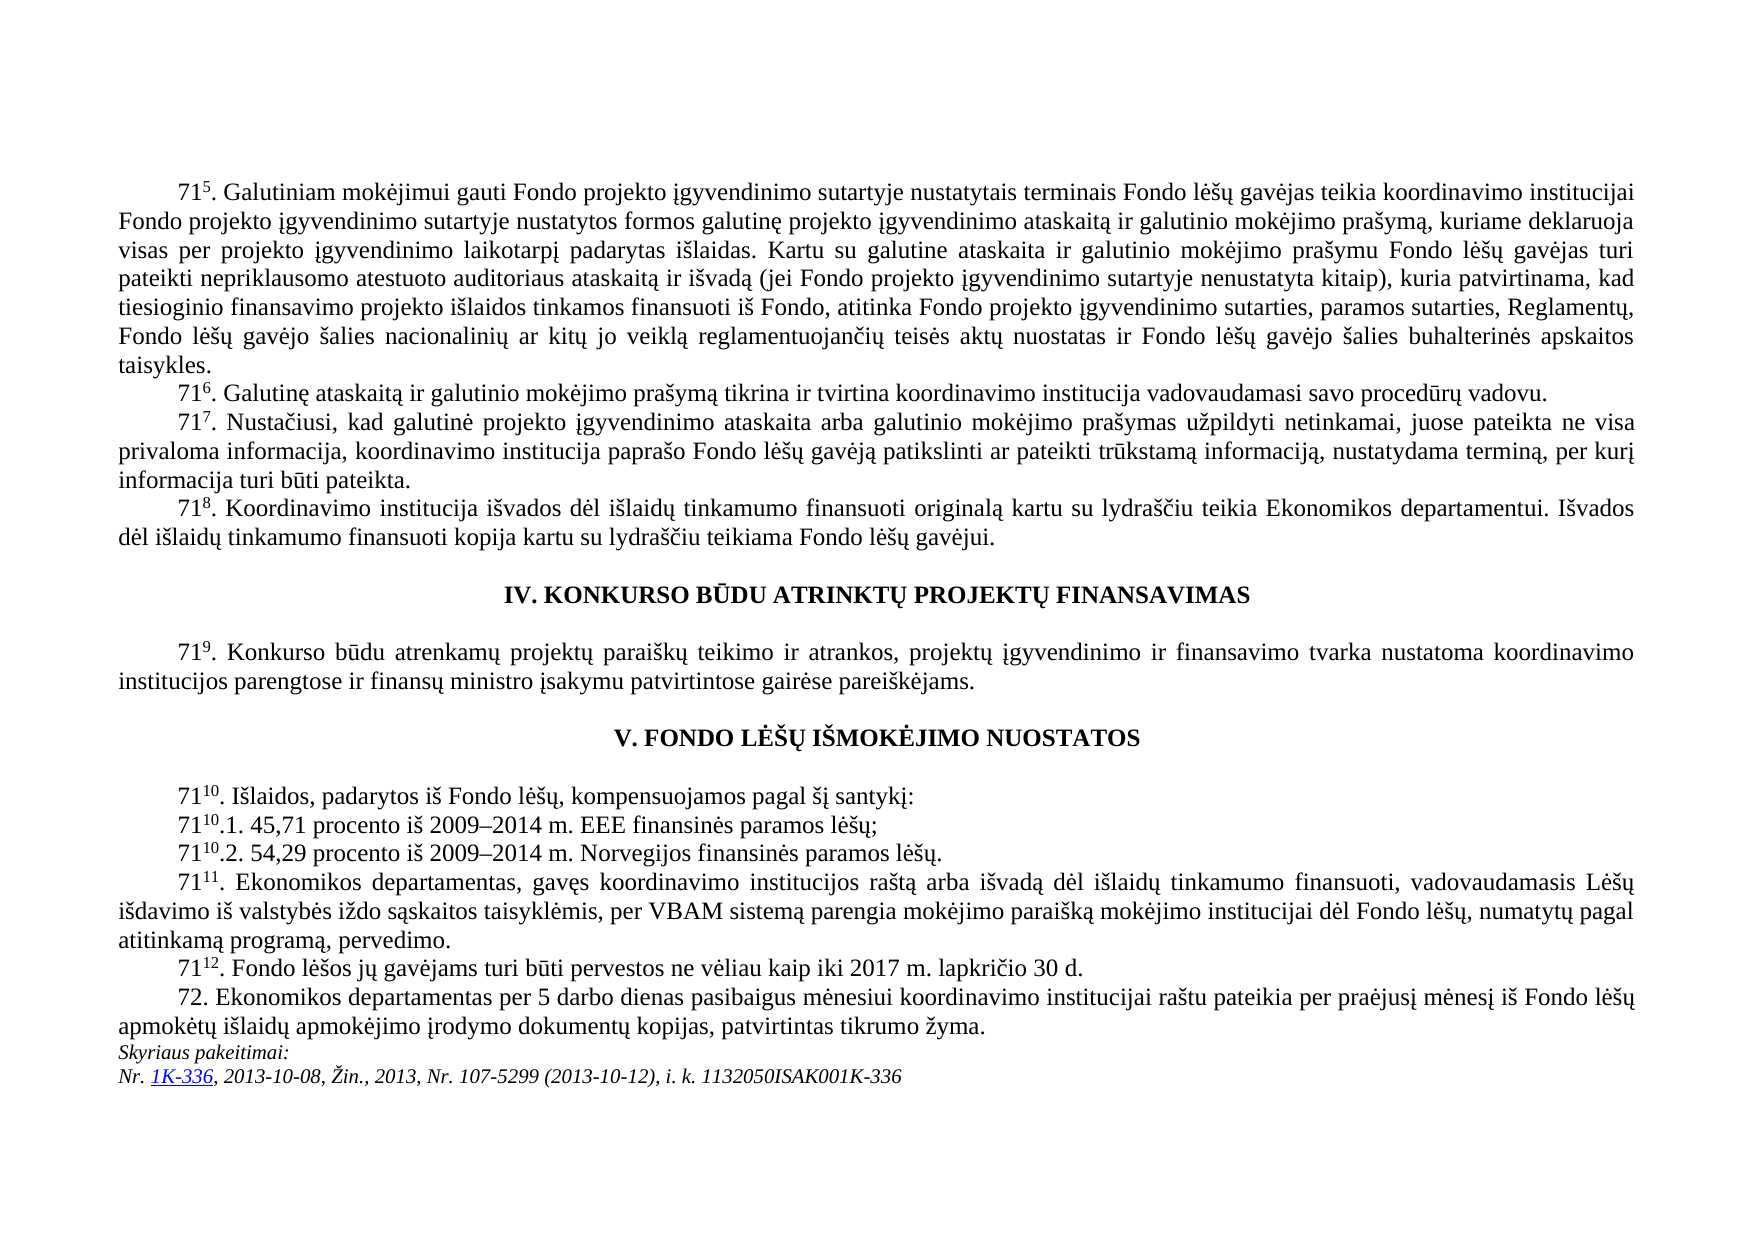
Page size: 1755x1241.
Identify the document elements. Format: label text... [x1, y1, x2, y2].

text IV. Konkurso būdu atrinktų projektų finansavimas [118, 580, 1636, 608]
text 7110. Išlaidos, padarytos iš Fondo lėšų, kompensuojamos pagal šį santykį: [118, 781, 1636, 810]
text 719. Konkurso būdu atrenkamų projektų paraiškų teikimo ir atrankos, projektų įgyvendinimo ir finansavimo tvarka nustatoma koordinavimo institucijos parengtose ir finansų ministro įsakymu patvirtintose gairėse pareiškėjams. [118, 637, 1636, 695]
text 716. Galutinę ataskaitą ir galutinio mokėjimo prašymą tikrina ir tvirtina koordinavimo institucija vadovaudamasi savo procedūrų vadovu. [118, 378, 1636, 407]
text 717. Nustačiusi, kad galutinė projekto įgyvendinimo ataskaita arba galutinio mokėjimo prašymas užpildyti netinkamai, juose pateikta ne visa privaloma informacija, koordinavimo institucija paprašo Fondo lėšų gavėją patikslinti ar pateikti trūkstamą informaciją, nustatydama terminą, per kurį informacija turi būti pateikta. [118, 407, 1636, 493]
text 7110.2. 54,29 procento iš 2009–2014 m. Norvegijos finansinės paramos lėšų. [118, 838, 1636, 867]
text 7110.1. 45,71 procento iš 2009–2014 m. EEE finansinės paramos lėšų; [118, 810, 1636, 838]
text 72. Ekonomikos departamentas per 5 darbo dienas pasibaigus mėnesiui koordinavimo institucijai raštu pateikia per praėjusį mėnesį iš Fondo lėšų apmokėtų išlaidų apmokėjimo įrodymo dokumentų kopijas, patvirtintas tikrumo žyma. [118, 982, 1636, 1040]
text 715. Galutiniam mokėjimui gauti Fondo projekto įgyvendinimo sutartyje nustatytais terminais Fondo lėšų gavėjas teikia koordinavimo institucijai Fondo projekto įgyvendinimo sutartyje nustatytos formos galutinę projekto įgyvendinimo ataskaitą ir galutinio mokėjimo prašymą, kuriame deklaruoja visas per projekto įgyvendinimo laikotarpį padarytas išlaidas. Kartu su galutine ataskaita ir galutinio mokėjimo prašymu Fondo lėšų gavėjas turi pateikti nepriklausomo atestuoto auditoriaus ataskaitą ir išvadą (jei Fondo projekto įgyvendinimo sutartyje nenustatyta kitaip), kuria patvirtinama, kad tiesioginio finansavimo projekto išlaidos tinkamos finansuoti iš Fondo, atitinka Fondo projekto įgyvendinimo sutarties, paramos sutarties, Reglamentų, Fondo lėšų gavėjo šalies nacionalinių ar kitų jo veiklą reglamentuojančių teisės aktų nuostatas ir Fondo lėšų gavėjo šalies buhalterinės apskaitos taisykles. [118, 177, 1636, 378]
text 7111. Ekonomikos departamentas, gavęs koordinavimo institucijos raštą arba išvadą dėl išlaidų tinkamumo finansuoti, vadovaudamasis Lėšų išdavimo iš valstybės iždo sąskaitos taisyklėmis, per VBAM sistemą parengia mokėjimo paraišką mokėjimo institucijai dėl Fondo lėšų, numatytų pagal atitinkamą programą, pervedimo. [118, 867, 1636, 953]
text Skyriaus pakeitimai: [118, 1040, 1636, 1064]
text 7112. Fondo lėšos jų gavėjams turi būti pervestos ne vėliau kaip iki 2017 m. lapkričio 30 d. [118, 953, 1636, 982]
text V. FONDO LĖŠŲ IŠMOKĖJIMO NUOSTATOS [118, 723, 1636, 752]
text Nr. 1K-336, 2013-10-08, Žin., 2013, Nr. 107-5299 (2013-10-12), i. k. 1132050ISAK001K-336 [118, 1064, 1636, 1088]
text 718. Koordinavimo institucija išvados dėl išlaidų tinkamumo finansuoti originalą kartu su lydraščiu teikia Ekonomikos departamentui. Išvados dėl išlaidų tinkamumo finansuoti kopija kartu su lydraščiu teikiama Fondo lėšų gavėjui. [118, 493, 1636, 551]
